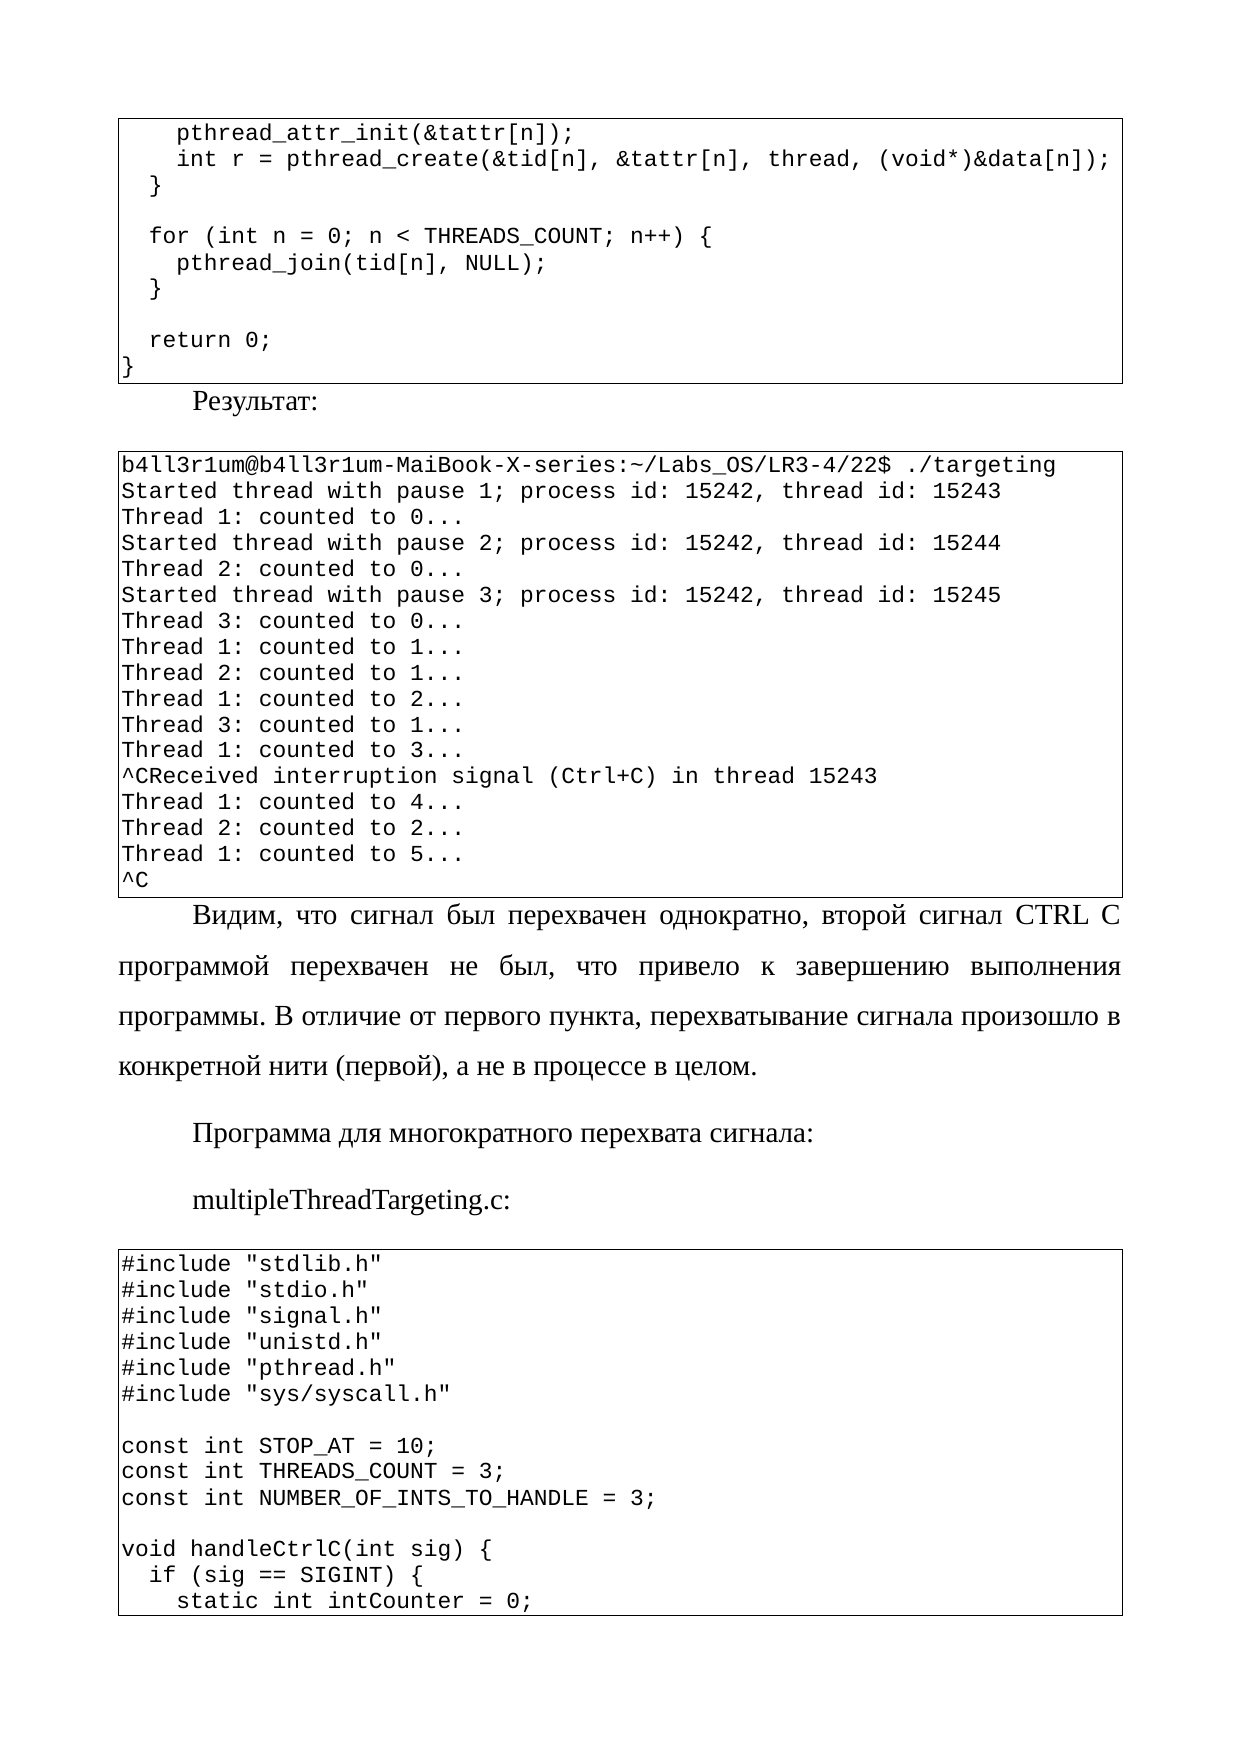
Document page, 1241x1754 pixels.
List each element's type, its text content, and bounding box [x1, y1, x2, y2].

text pthread_join(tid[n], NULL); [119, 248, 1122, 274]
text Программа для многократного перехвата сигнала: [118, 1115, 1122, 1149]
text Результат: [118, 384, 1122, 417]
text #include "sys/syscall.h" [119, 1379, 1122, 1408]
text #include "stdlib.h" [119, 1250, 1122, 1275]
text static int intCounter = 0; [119, 1587, 1122, 1615]
text Thread 1: counted to 4... [119, 788, 1122, 814]
text const int NUMBER_OF_INTS_TO_HANDLE = 3; [119, 1483, 1122, 1512]
text Thread 2: counted to 2... [119, 814, 1122, 839]
text void handleCtrlC(int sig) { [119, 1535, 1122, 1561]
text ^C [119, 866, 1122, 897]
text pthread_attr_init(&tattr[n]); [119, 119, 1122, 144]
text #include "stdio.h" [119, 1275, 1122, 1301]
text return 0; [119, 326, 1122, 352]
text Thread 3: counted to 0... [119, 606, 1122, 632]
text int r = pthread_create(&tid[n], &tattr[n], thread, (void*)&data[n]); [119, 144, 1122, 170]
text #include "unistd.h" [119, 1327, 1122, 1353]
text Thread 1: counted to 1... [119, 632, 1122, 658]
text Thread 1: counted to 3... [119, 736, 1122, 762]
text } [119, 170, 1122, 199]
text Thread 1: counted to 5... [119, 839, 1122, 866]
text } [119, 352, 1122, 383]
text b4ll3r1um@b4ll3r1um-MaiBook-X-series:~/Labs_OS/LR3-4/22$ ./targeting [119, 452, 1122, 476]
text #include "pthread.h" [119, 1353, 1122, 1379]
text Started thread with pause 3; process id: 15242, thread id: 15245 [119, 580, 1122, 606]
text Thread 3: counted to 1... [119, 710, 1122, 736]
text Thread 1: counted to 0... [119, 502, 1122, 528]
text Thread 2: counted to 0... [119, 554, 1122, 580]
text const int STOP_AT = 10; [119, 1431, 1122, 1457]
text ^CReceived interruption signal (Ctrl+C) in thread 15243 [119, 762, 1122, 788]
text } [119, 274, 1122, 303]
text Thread 2: counted to 1... [119, 658, 1122, 684]
text Видим, что сигнал был перехвачен однократно, второй сигнал CTRL C программой перехвачен не был, что привело к завершению выполнения программы. В отличие от первого пункта, перехватывание сигнала произошло в конкретной нити (первой), а не в процессе в целом. [118, 898, 1122, 1082]
text multipleThreadTargeting.c: [118, 1182, 1122, 1216]
text if (sig == SIGINT) { [119, 1561, 1122, 1587]
text Thread 1: counted to 2... [119, 684, 1122, 710]
text Started thread with pause 1; process id: 15242, thread id: 15243 [119, 476, 1122, 502]
text #include "signal.h" [119, 1301, 1122, 1327]
text const int THREADS_COUNT = 3; [119, 1457, 1122, 1483]
text Started thread with pause 2; process id: 15242, thread id: 15244 [119, 528, 1122, 554]
text for (int n = 0; n < THREADS_COUNT; n++) { [119, 222, 1122, 248]
